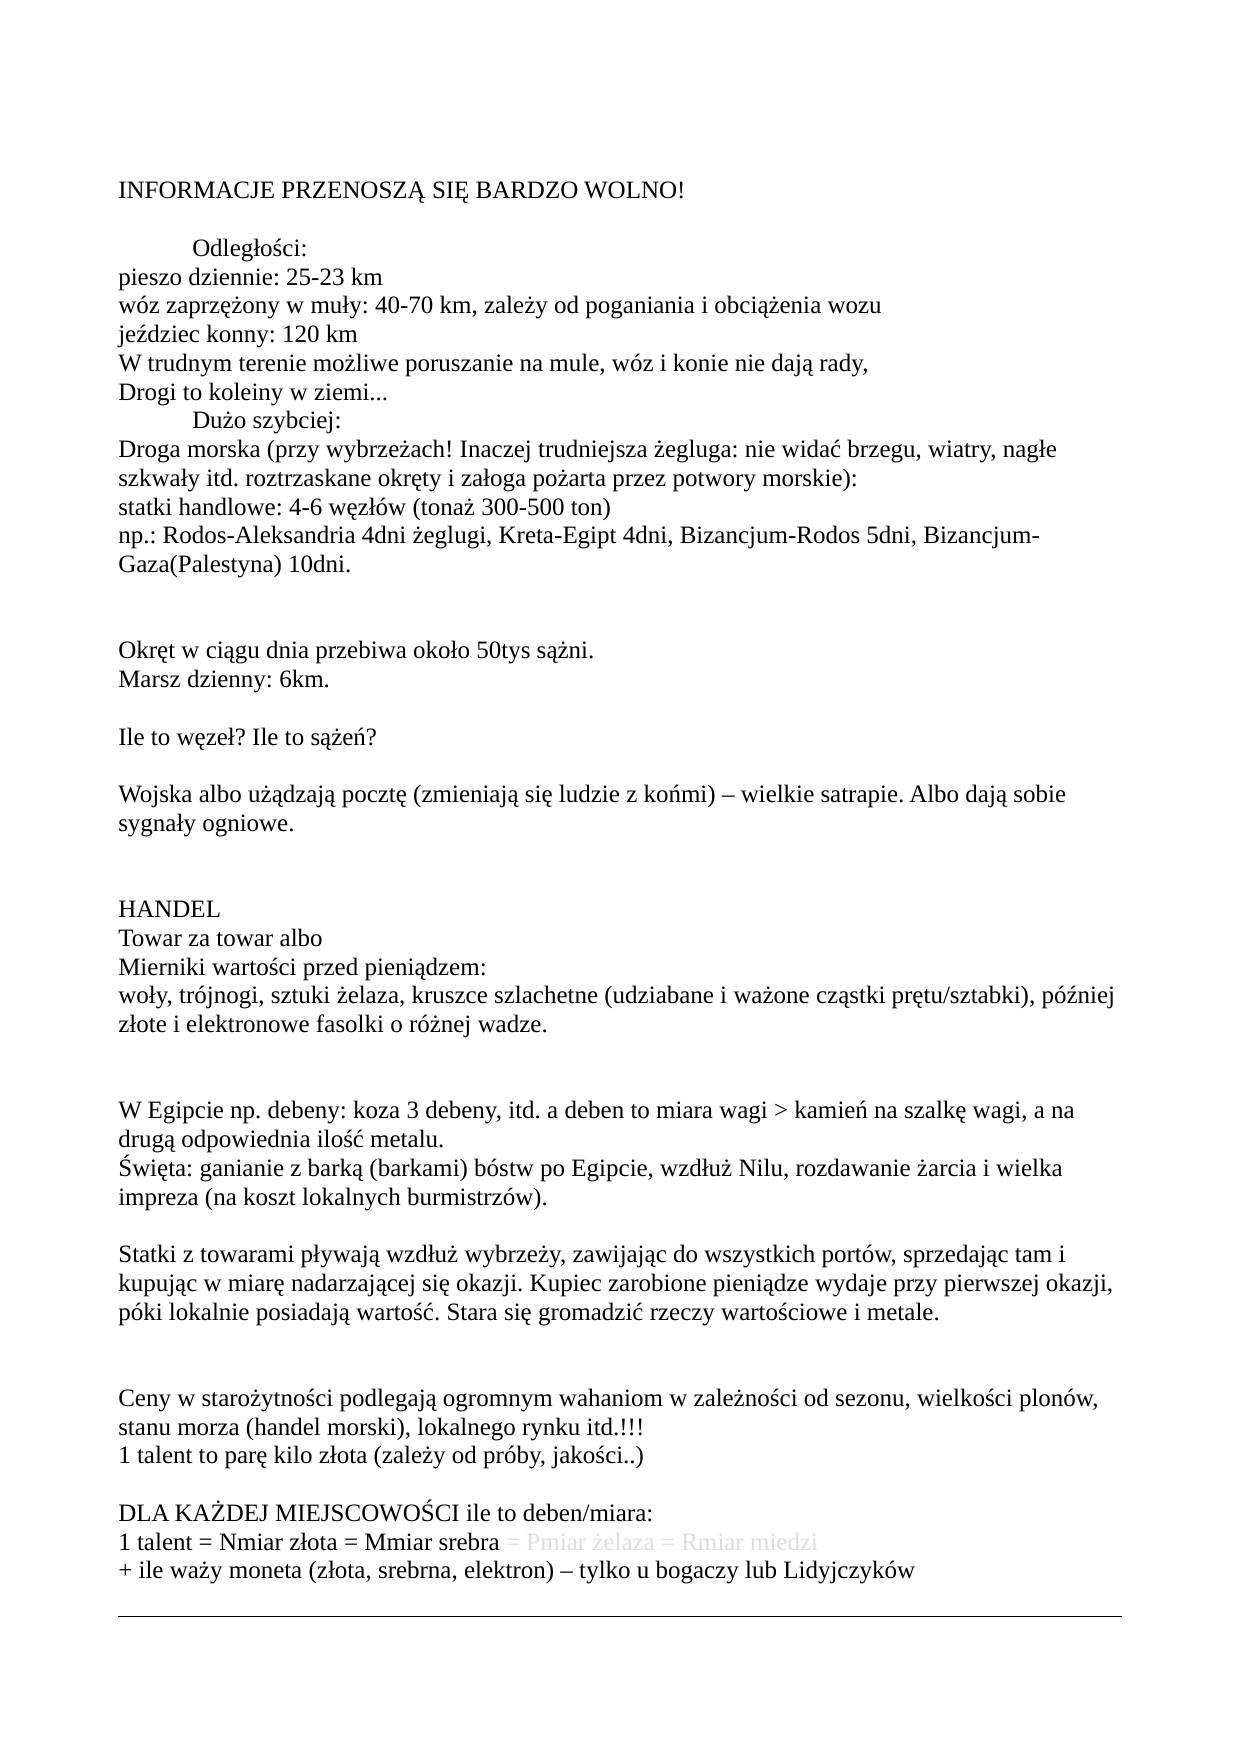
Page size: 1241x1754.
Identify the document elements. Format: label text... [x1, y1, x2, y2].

text jeździec konny: 120 km [118, 319, 1122, 348]
text W trudnym terenie możliwe poruszanie na mule, wóz i konie nie dają rady, [118, 348, 1122, 377]
text Okręt w ciągu dnia przebiwa około 50tys sążni. [118, 636, 1122, 664]
text Wojska albo użądzają pocztę (zmieniają się ludzie z końmi) – wielkie satrapie. Albo dają sobie sygnały ogniowe. [118, 779, 1122, 837]
text statki handlowe: 4-6 węzłów (tonaż 300-500 ton) [118, 492, 1122, 521]
text Towar za towar albo [118, 923, 1122, 952]
text wóz zaprzężony w muły: 40-70 km, zależy od poganiania i obciążenia wozu [118, 291, 1122, 319]
text np.: Rodos-Aleksandria 4dni żeglugi, Kreta-Egipt 4dni, Bizancjum-Rodos 5dni, Bizancjum-Gaza(Palestyna) 10dni. [118, 521, 1122, 578]
text Marsz dzienny: 6km. [118, 664, 1122, 693]
text Odległości: [118, 233, 1122, 262]
text 1 talent to parę kilo złota (zależy od próby, jakości..) [118, 1441, 1122, 1469]
text Ile to węzeł? Ile to sążeń? [118, 722, 1122, 751]
text 1 talent = Nmiar złota = Mmiar srebra = Pmiar żelaza = Rmiar miedzi [118, 1527, 1122, 1556]
text woły, trójnogi, sztuki żelaza, kruszce szlachetne (udziabane i ważone cząstki prętu/sztabki), później złote i elektronowe fasolki o różnej wadze. [118, 981, 1122, 1038]
text + ile waży moneta (złota, srebrna, elektron) – tylko u bogaczy lub Lidyjczyków [118, 1556, 1122, 1584]
text Droga morska (przy wybrzeżach! Inaczej trudniejsza żegluga: nie widać brzegu, wiatry, nagłe szkwały itd. roztrzaskane okręty i załoga pożarta przez potwory morskie): [118, 434, 1122, 492]
text Statki z towarami pływają wzdłuż wybrzeży, zawijając do wszystkich portów, sprzedając tam i kupując w miarę nadarzającej się okazji. Kupiec zarobione pieniądze wydaje przy pierwszej okazji, póki lokalnie posiadają wartość. Stara się gromadzić rzeczy wartościowe i metale. [118, 1239, 1122, 1326]
text DLA KAŻDEJ MIEJSCOWOŚCI ile to deben/miara: [118, 1498, 1122, 1527]
text Drogi to koleiny w ziemi... [118, 377, 1122, 406]
text Święta: ganianie z barką (barkami) bóstw po Egipcie, wzdłuż Nilu, rozdawanie żarcia i wielka impreza (na koszt lokalnych burmistrzów). [118, 1153, 1122, 1211]
text Ceny w starożytności podlegają ogromnym wahaniom w zależności od sezonu, wielkości plonów, stanu morza (handel morski), lokalnego rynku itd.!!! [118, 1383, 1122, 1441]
text pieszo dziennie: 25-23 km [118, 262, 1122, 291]
text W Egipcie np. debeny: koza 3 debeny, itd. a deben to miara wagi > kamień na szalkę wagi, a na drugą odpowiednia ilość metalu. [118, 1096, 1122, 1153]
text Mierniki wartości przed pieniądzem: [118, 952, 1122, 981]
text Dużo szybciej: [118, 406, 1122, 434]
text HANDEL [118, 894, 1122, 923]
text INFORMACJE PRZENOSZĄ SIĘ BARDZO WOLNO! [118, 176, 1122, 204]
